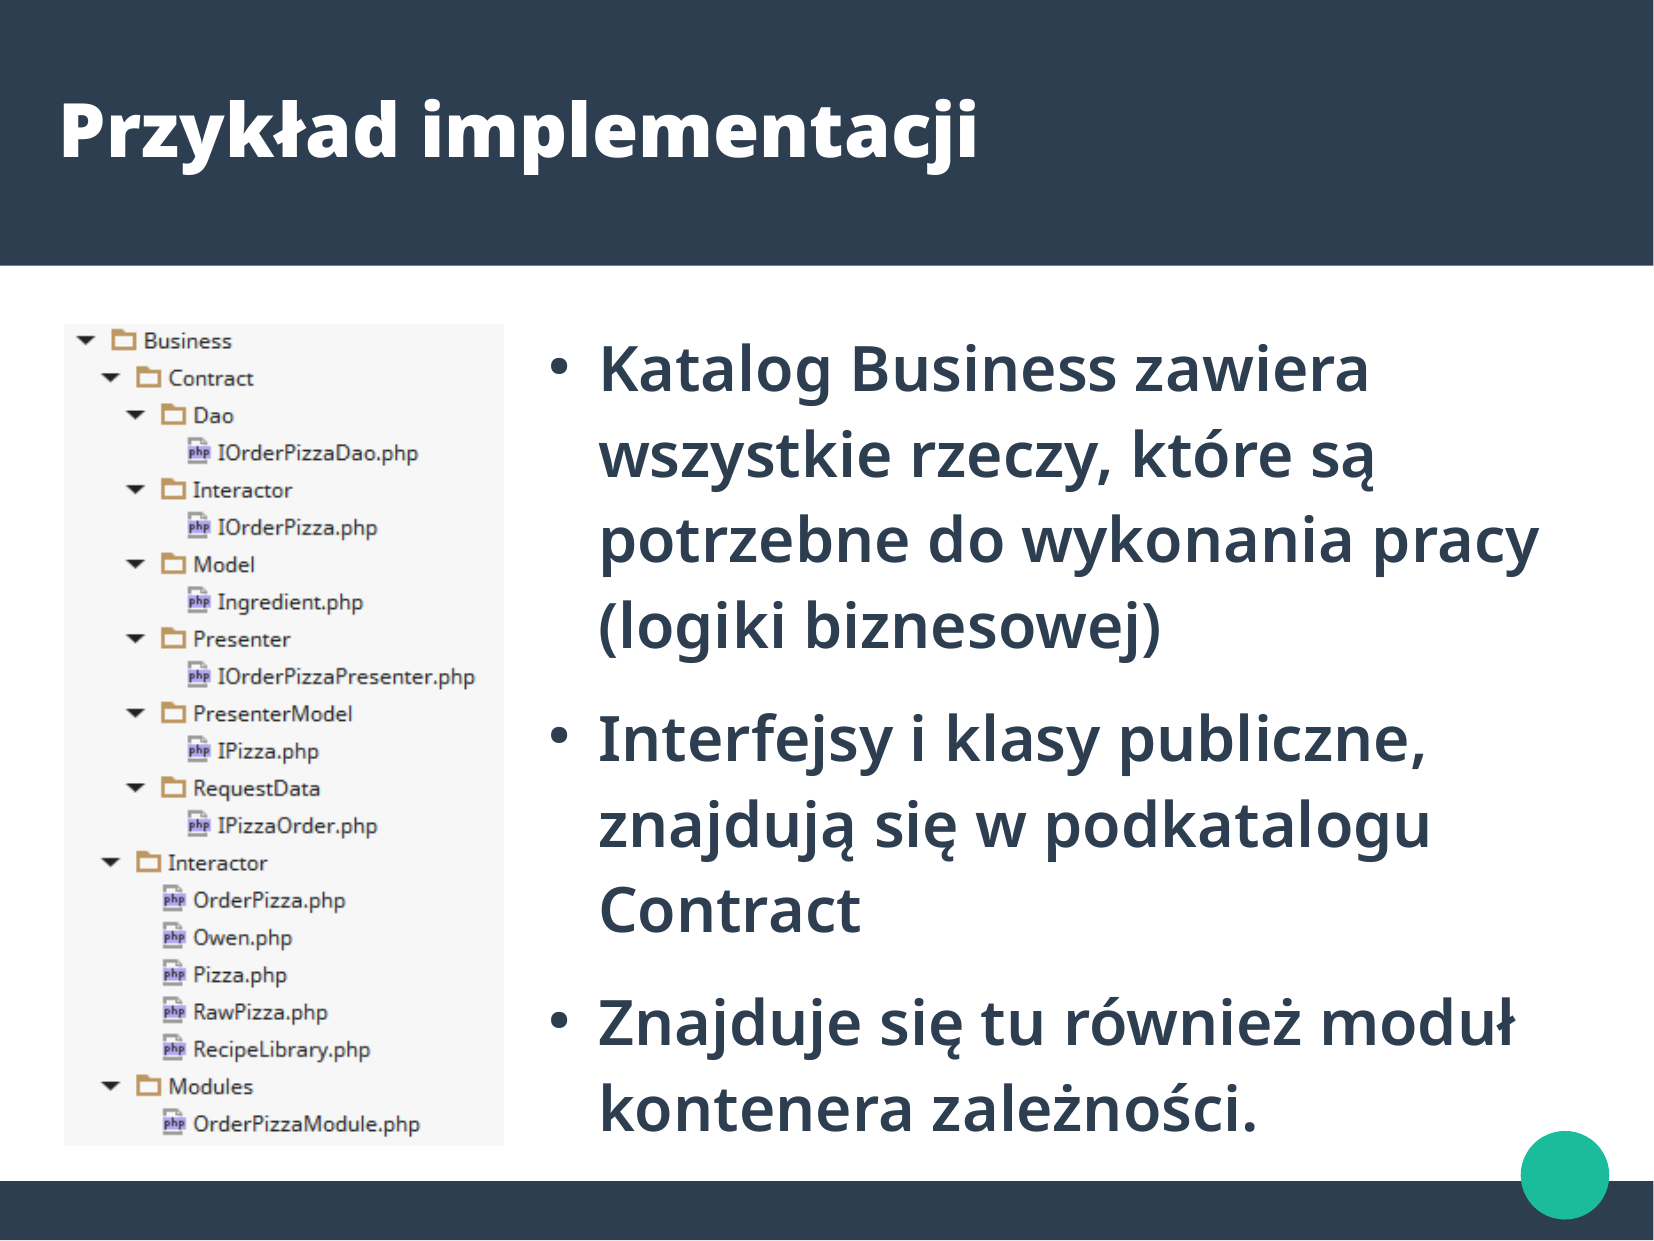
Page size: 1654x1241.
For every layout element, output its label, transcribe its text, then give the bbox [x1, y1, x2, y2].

picture [64, 324, 504, 1146]
list Katalog Business zawiera wszystkie rzeczy, które są potrzebne do wykonania pracy (logiki biznesowej) Interfejsy i klasy publiczne, znajdują się w podkatalogu Contract Znajduje się tu również moduł kontenera zależności. [531, 324, 1596, 1152]
title Przykład implementacji [59, 49, 1595, 207]
